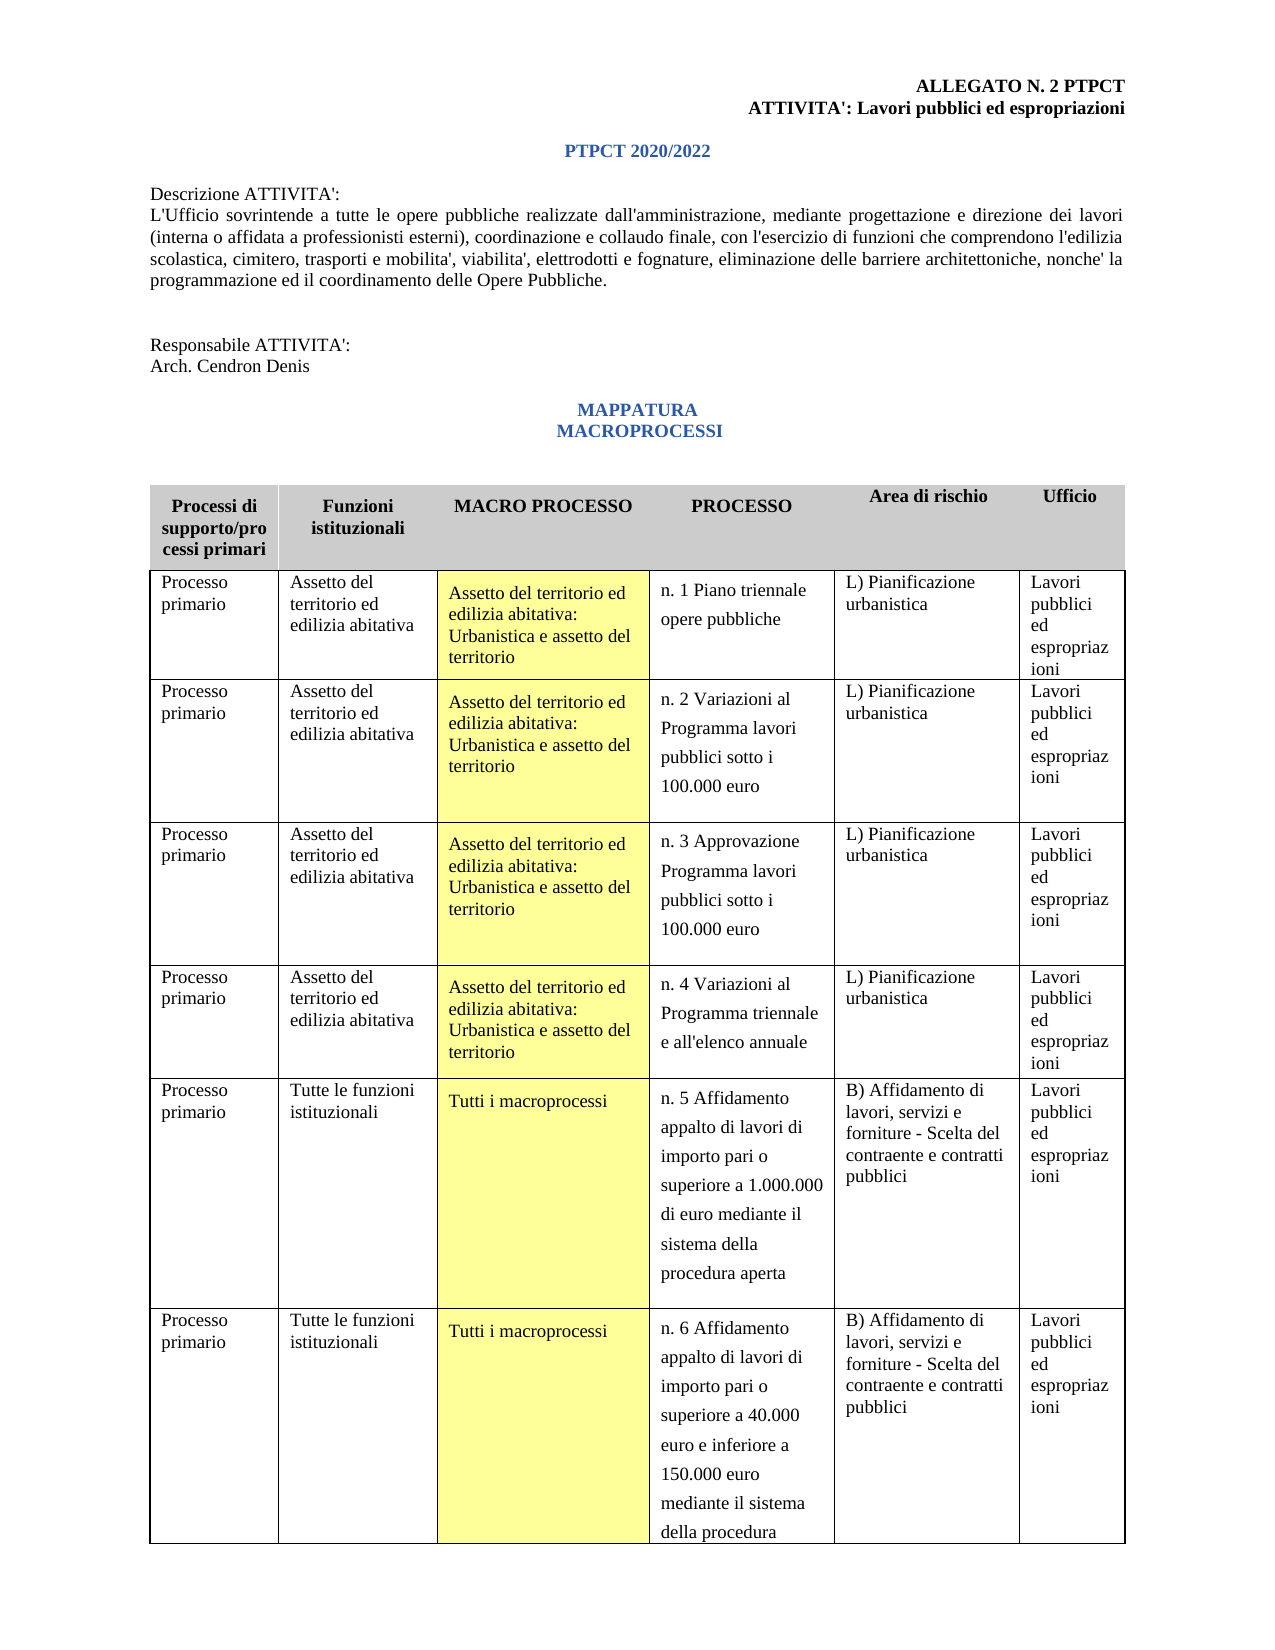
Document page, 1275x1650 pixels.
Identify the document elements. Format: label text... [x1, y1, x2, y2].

text Responsabile ATTIVITA': [150, 334, 1125, 355]
table_cell L) Pianificazione urbanistica [835, 680, 1019, 822]
table_cell Processo primario [151, 571, 278, 679]
table_cell Assetto del territorio ed edilizia abitativa [279, 823, 437, 964]
text MACROPROCESSI [150, 420, 1125, 442]
table_header Processi di supporto/processi primari [150, 485, 278, 570]
table_cell Lavori pubblici ed espropriazioni [1020, 571, 1124, 679]
table_cell L) Pianificazione urbanistica [835, 823, 1019, 964]
table_cell Lavori pubblici ed espropriazioni [1020, 1309, 1124, 1543]
table_cell n. 2 Variazioni al Programma lavori pubblici sotto i 100.000 euro [650, 680, 834, 822]
text Descrizione ATTIVITA': [150, 183, 1125, 204]
table_cell Tutti i macroprocessi [438, 1079, 649, 1308]
table_cell Assetto del territorio ed edilizia abitativa [279, 680, 437, 822]
table_header PROCESSO [649, 485, 834, 570]
table_cell Assetto del territorio ed edilizia abitativa: Urbanistica e assetto del territorio [438, 680, 649, 822]
text ATTIVITA': Lavori pubblici ed espropriazioni [150, 97, 1125, 118]
table_cell L) Pianificazione urbanistica [835, 966, 1019, 1078]
text Arch. Cendron Denis [150, 355, 1125, 377]
table_cell Tutti i macroprocessi [438, 1309, 649, 1543]
table_cell Processo primario [151, 1309, 278, 1543]
table_header MACRO PROCESSO [437, 485, 649, 570]
table_cell Lavori pubblici ed espropriazioni [1020, 680, 1124, 822]
table_cell B) Affidamento di lavori, servizi e forniture - Scelta del contraente e contratti pubblici [835, 1309, 1019, 1543]
table_header Area di rischio [834, 485, 1019, 570]
table_cell Assetto del territorio ed edilizia abitativa: Urbanistica e assetto del territorio [438, 571, 649, 679]
text ALLEGATO N. 2 PTPCT [150, 75, 1125, 97]
table_cell Assetto del territorio ed edilizia abitativa [279, 966, 437, 1078]
table_cell Processo primario [151, 1079, 278, 1308]
table_cell Lavori pubblici ed espropriazioni [1020, 823, 1124, 964]
table_cell n. 3 Approvazione Programma lavori pubblici sotto i 100.000 euro [650, 823, 834, 964]
table_cell Assetto del territorio ed edilizia abitativa [279, 571, 437, 679]
table_header Ufficio [1019, 485, 1125, 570]
table_cell Tutte le funzioni istituzionali [279, 1309, 437, 1543]
table_cell B) Affidamento di lavori, servizi e forniture - Scelta del contraente e contratti pubblici [835, 1079, 1019, 1308]
table_cell Assetto del territorio ed edilizia abitativa: Urbanistica e assetto del territorio [438, 823, 649, 964]
table_cell L) Pianificazione urbanistica [835, 571, 1019, 679]
table_cell Processo primario [151, 966, 278, 1078]
table_header Funzioni istituzionali [279, 485, 437, 570]
table_cell n. 4 Variazioni al Programma triennale e all'elenco annuale [650, 966, 834, 1078]
table_cell n. 1 Piano triennale opere pubbliche [650, 571, 834, 679]
table_cell n. 5 Affidamento appalto di lavori di importo pari o superiore a 1.000.000 di euro mediante il sistema della procedura aperta [650, 1079, 834, 1308]
text MAPPATURA [150, 398, 1125, 420]
text PTPCT 2020/2022 [150, 140, 1125, 161]
table_cell Processo primario [151, 823, 278, 964]
text L'Ufficio sovrintende a tutte le opere pubbliche realizzate dall'amministrazione, mediante progettazione e direzione dei lavori (interna o affidata a professionisti esterni), coordinazione e collaudo finale, con l'esercizio di funzioni che comprendono l'edilizia scolastica, cimitero, trasporti e mobilita', viabilita', elettrodotti e fognature, eliminazione delle barriere architettoniche, nonche' la programmazione ed il coordinamento delle Opere Pubbliche. [150, 204, 1125, 291]
table_cell Tutte le funzioni istituzionali [279, 1079, 437, 1308]
table_cell Assetto del territorio ed edilizia abitativa: Urbanistica e assetto del territorio [438, 966, 649, 1078]
table_cell Processo primario [151, 680, 278, 822]
table_cell Lavori pubblici ed espropriazioni [1020, 1079, 1124, 1308]
table_cell n. 6 Affidamento appalto di lavori di importo pari o superiore a 40.000 euro e inferiore a 150.000 euro mediante il sistema della procedura [650, 1309, 834, 1543]
table_cell Lavori pubblici ed espropriazioni [1020, 966, 1124, 1078]
